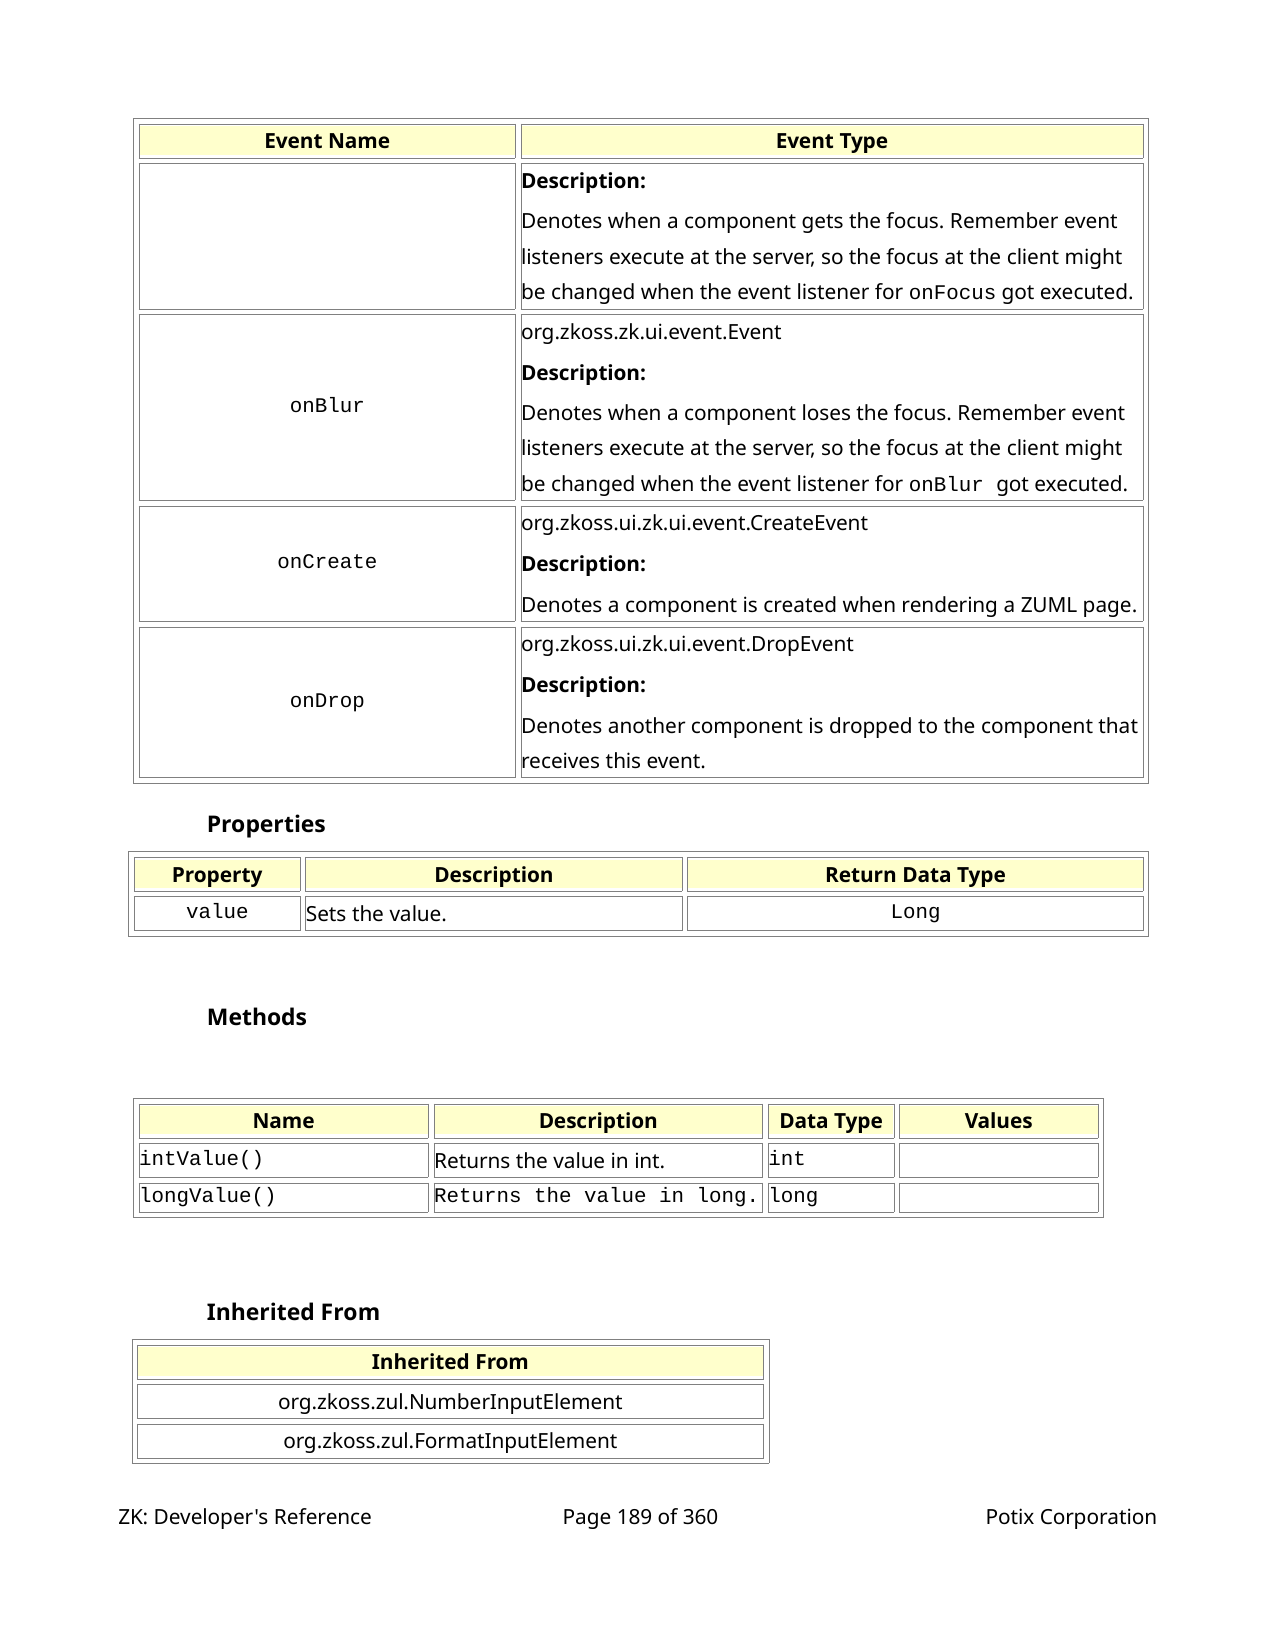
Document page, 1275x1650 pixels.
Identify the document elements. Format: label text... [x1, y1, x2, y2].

table_cell onDrop [136, 621, 518, 777]
table_cell int [765, 1138, 896, 1177]
table_header Inherited From [134, 1340, 766, 1379]
table_cell Description: Denotes when a component gets the focus. Remember event listeners execute at the server, so the focus at the client might be changed when the event listener for onFocus got executed. [518, 158, 1146, 308]
table_cell org.zkoss.zul.NumberInputElement [134, 1379, 766, 1418]
table_cell Returns the value in int. [431, 1138, 765, 1177]
table_cell org.zkoss.ui.zk.ui.event.CreateEvent Description: Denotes a component is created when rendering a ZUML page. [518, 500, 1146, 621]
table_header Values [896, 1099, 1101, 1137]
table_cell org.zkoss.ui.zk.ui.event.DropEvent Description: Denotes another component is dropped to the component that receives this event. [518, 621, 1146, 777]
table_cell Sets the value. [303, 891, 685, 930]
table_header Event Name [136, 119, 518, 158]
table_header Property [131, 852, 303, 891]
table_cell Long [685, 891, 1146, 930]
table_cell Returns the value in long. [431, 1177, 765, 1212]
table_cell long [765, 1177, 896, 1212]
table_header Name [136, 1099, 431, 1137]
subtitle Inherited From [207, 1295, 1157, 1327]
table_cell value [131, 891, 303, 930]
table_cell org.zkoss.zk.ui.event.Event Description: Denotes when a component loses the focus. Remember event listeners execute at the server, so the focus at the client might be changed when the event listener for onBlur got executed. [518, 309, 1146, 500]
subtitle Methods [207, 1001, 1157, 1032]
table_cell [896, 1177, 1101, 1212]
table_cell [136, 158, 518, 308]
table_header Data Type [765, 1099, 896, 1137]
table_cell org.zkoss.zul.FormatInputElement [134, 1418, 766, 1458]
table_header Return Data Type [685, 852, 1146, 891]
table_cell [900, 1184, 1098, 1212]
table_cell onBlur [136, 309, 518, 500]
table_cell onCreate [136, 500, 518, 621]
table_header Event Type [518, 119, 1146, 158]
subtitle Properties [207, 808, 1157, 839]
table_header Description [431, 1099, 765, 1137]
table_cell intValue() [136, 1138, 431, 1177]
table_cell [900, 1144, 1098, 1177]
table_cell longValue() [136, 1177, 431, 1212]
table_cell [896, 1138, 1101, 1177]
table_header Description [303, 852, 685, 891]
